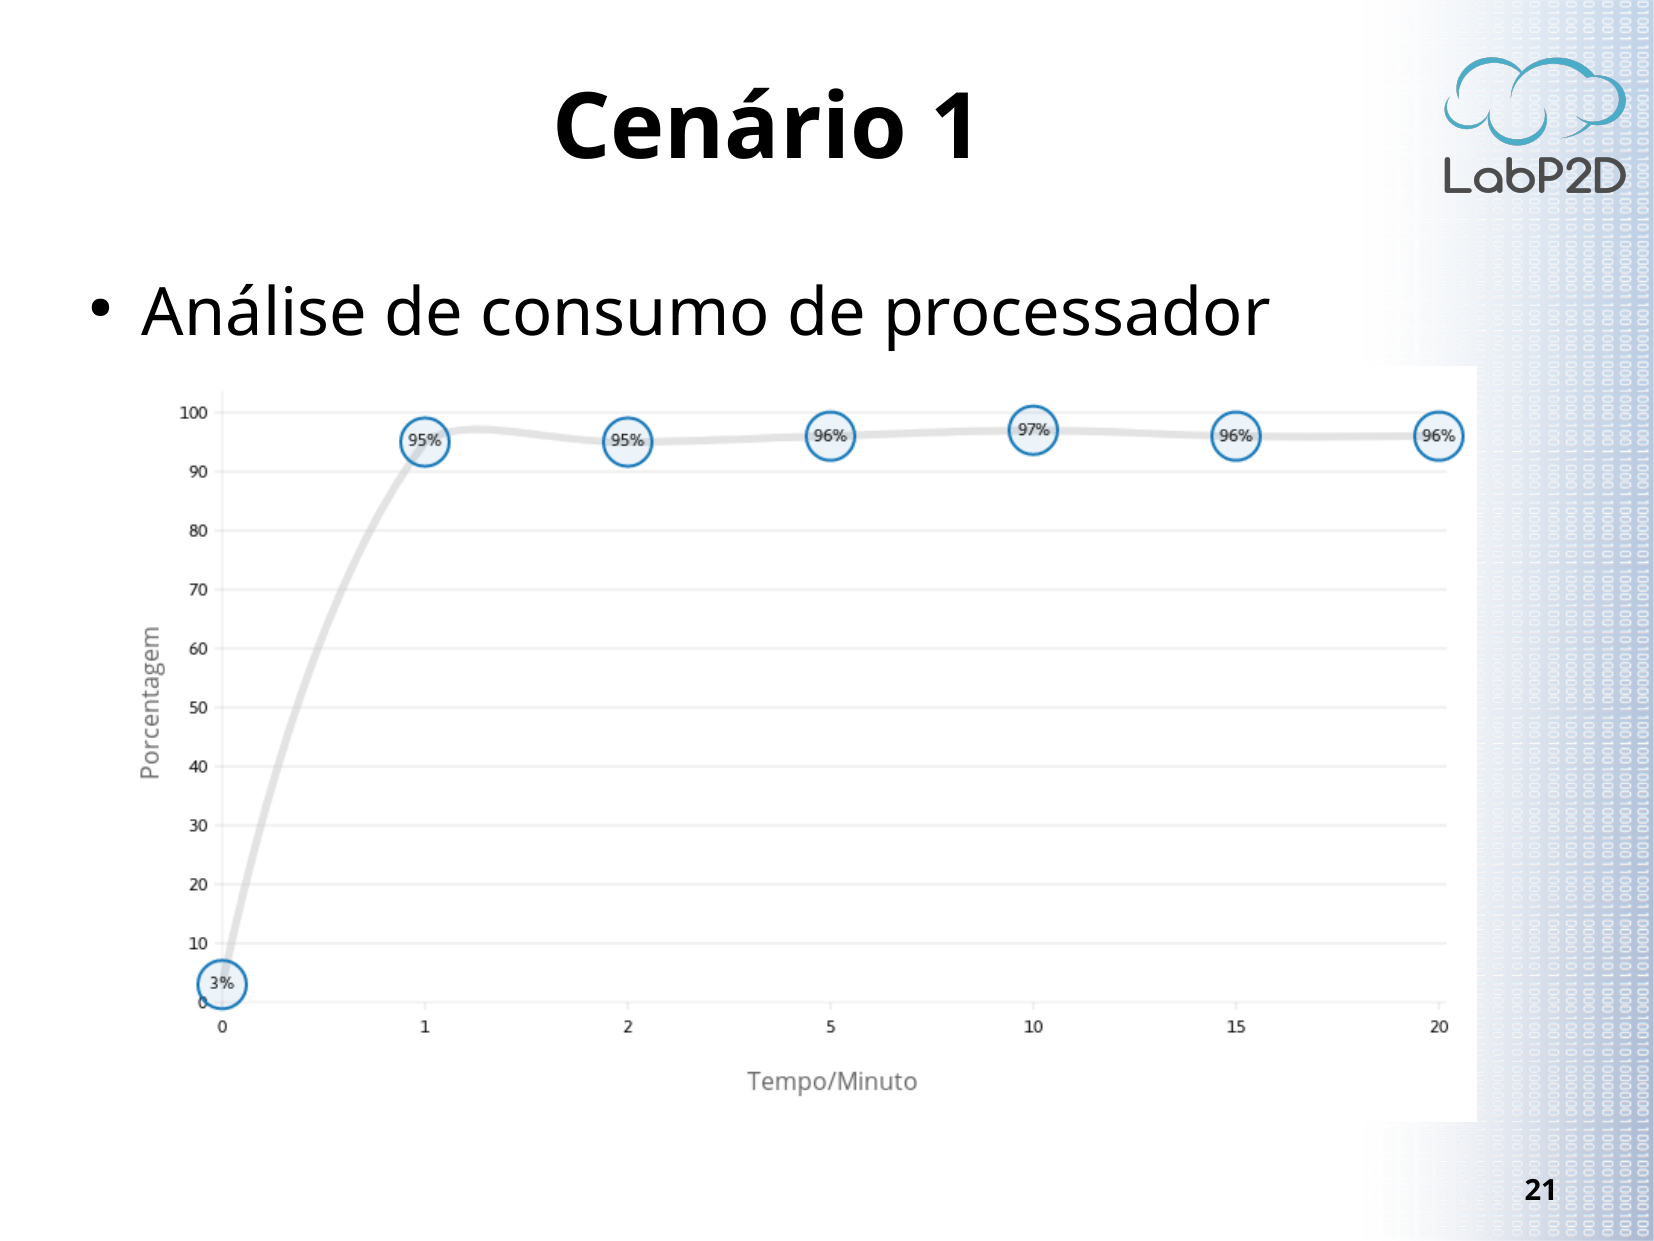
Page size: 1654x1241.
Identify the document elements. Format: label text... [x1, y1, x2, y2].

picture [115, 1, 1654, 1240]
title Cenário 1 [82, 19, 1453, 227]
list Análise de consumo de processador [70, 236, 1560, 384]
